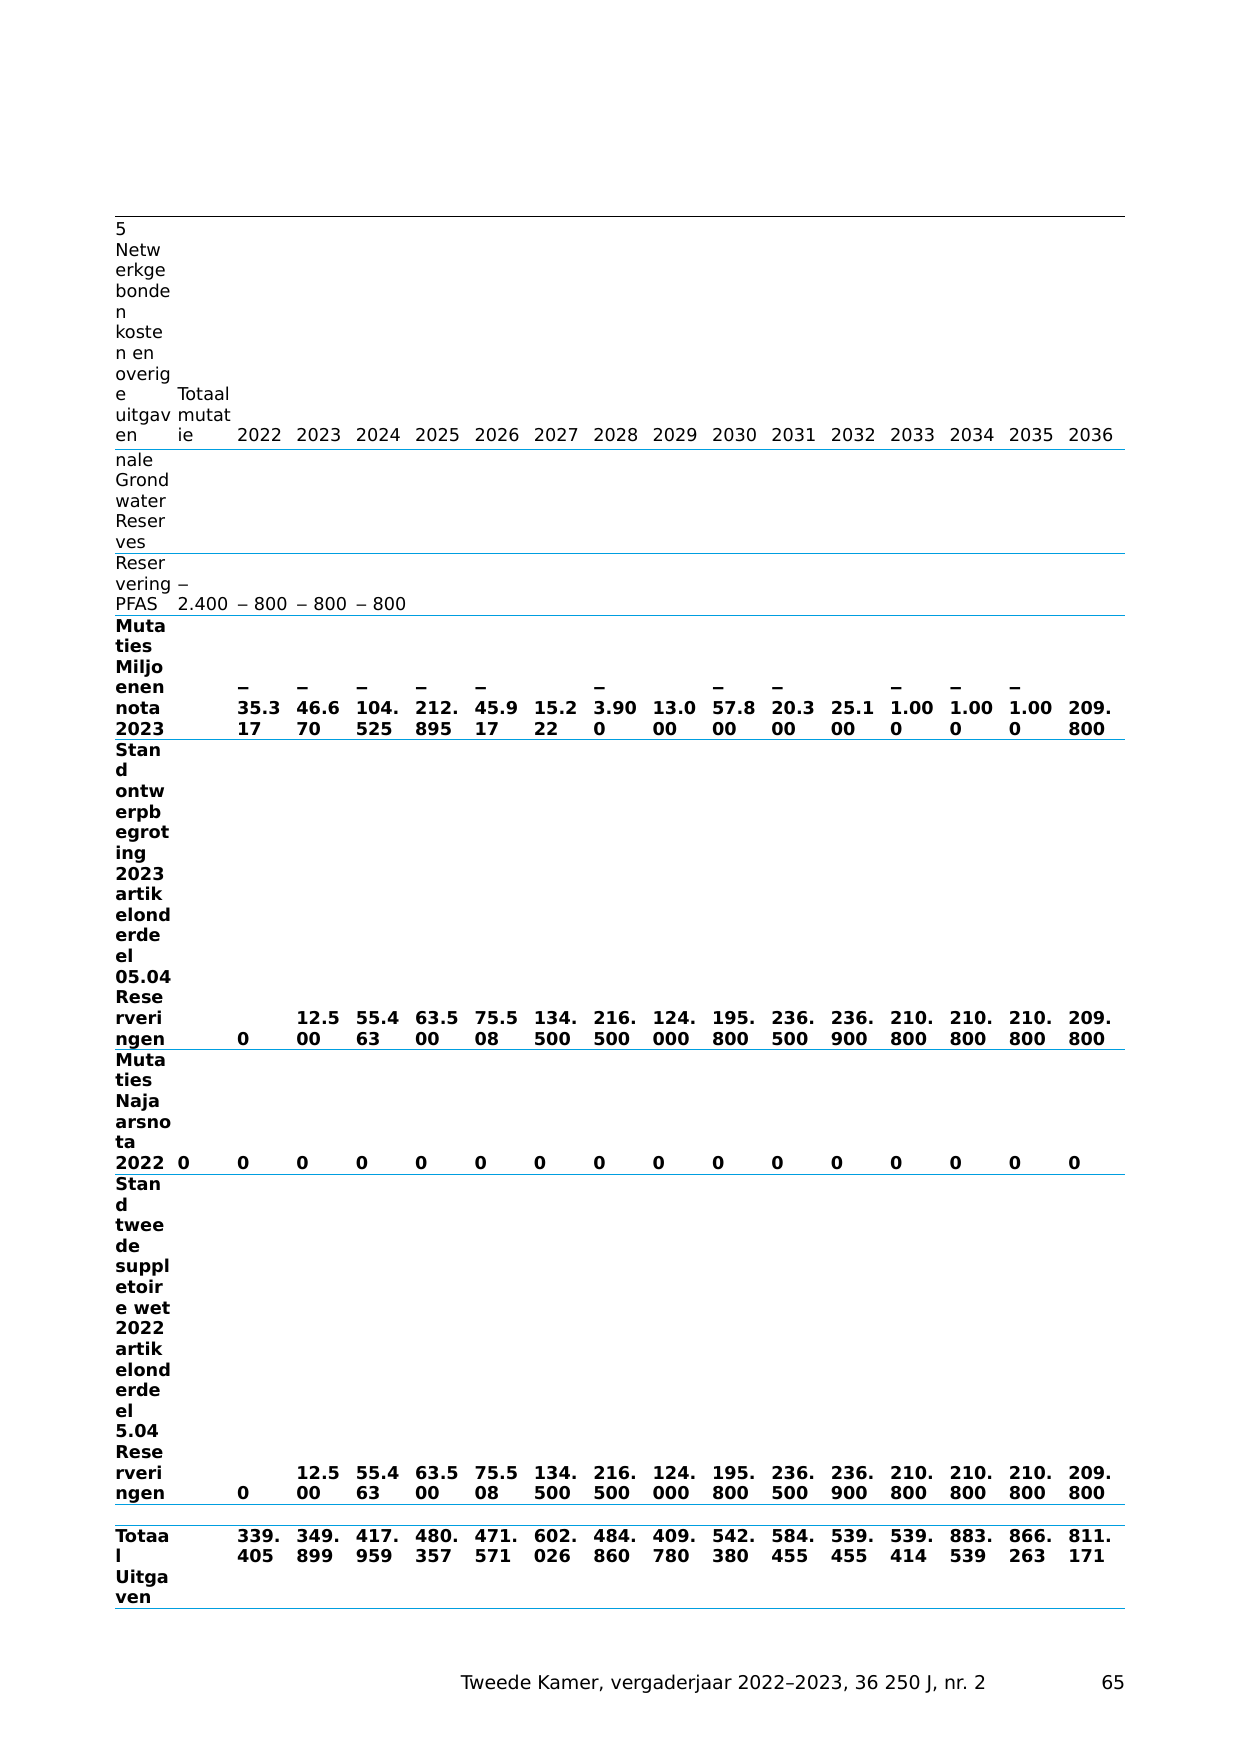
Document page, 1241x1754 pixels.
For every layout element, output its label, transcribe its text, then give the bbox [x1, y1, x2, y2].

table_cell 2024 [353, 217, 412, 449]
table_cell 134.500 [531, 740, 590, 1049]
table_cell [768, 554, 828, 615]
table_cell 210.800 [1006, 740, 1065, 1049]
table_header Tabel 14 Artikel 5 Netwerkgebonden kosten en overige uitgaven (bedragen x € 1.000) [115, 191, 1125, 216]
table_cell [828, 1505, 887, 1525]
table_cell 236.900 [828, 1175, 887, 1504]
table_cell ‒ 46.670 [293, 616, 353, 739]
table_cell [175, 1526, 234, 1608]
table_cell 2025 [412, 217, 471, 449]
table_cell Mutaties Najaarsnota 2022 [115, 1050, 174, 1173]
table_cell [1065, 450, 1125, 553]
table_cell 2032 [828, 217, 887, 449]
table_cell [293, 450, 353, 553]
table_cell 0 [234, 1050, 293, 1173]
table_cell 409.780 [650, 1526, 709, 1608]
table_cell [531, 554, 590, 615]
table_cell 210.800 [887, 1175, 946, 1504]
table_cell 2022 [234, 217, 293, 449]
table_cell 216.500 [590, 1175, 649, 1504]
table_cell 0 [946, 1050, 1006, 1173]
table_cell Totaal Uitgaven [115, 1526, 174, 1608]
table_cell 195.800 [709, 740, 768, 1049]
table_cell 2031 [768, 217, 828, 449]
table_cell 63.500 [412, 740, 471, 1049]
table_cell [650, 554, 709, 615]
table_cell [175, 740, 234, 1049]
table_cell ‒ 57.800 [709, 616, 768, 739]
table_cell 25.100 [828, 616, 887, 739]
table_cell [887, 450, 946, 553]
table_cell [650, 450, 709, 553]
table_cell [353, 450, 412, 553]
table_cell ‒ 212.895 [412, 616, 471, 739]
table_cell 216.500 [590, 740, 649, 1049]
table_cell [175, 450, 234, 553]
table_cell 539.455 [828, 1526, 887, 1608]
table_cell 339.405 [234, 1526, 293, 1608]
table_cell 12.500 [293, 1175, 353, 1504]
table_cell 210.800 [946, 1175, 1006, 1504]
table_cell 2023 [293, 217, 353, 449]
table_cell 5 Netwerkgebonden kosten en overige uitgaven [115, 217, 174, 449]
table_cell 0 [412, 1050, 471, 1173]
table_cell 0 [709, 1050, 768, 1173]
table_cell [293, 1505, 353, 1525]
table_cell 542.380 [709, 1526, 768, 1608]
table_cell ‒ 800 [293, 554, 353, 615]
table_cell [412, 554, 471, 615]
table_cell 0 [234, 1175, 293, 1504]
table_cell nale Grondwater Reserves [115, 450, 174, 553]
table_cell ‒ 1.000 [1006, 616, 1065, 739]
table_cell [531, 1505, 590, 1525]
table_cell 75.508 [471, 1175, 531, 1504]
table_cell 0 [768, 1050, 828, 1173]
table_cell 417.959 [353, 1526, 412, 1608]
table_cell 210.800 [946, 740, 1006, 1049]
table_cell [828, 450, 887, 553]
table_cell [590, 450, 649, 553]
table_cell 209.800 [1065, 740, 1125, 1049]
table_cell [709, 1505, 768, 1525]
table_cell 480.357 [412, 1526, 471, 1608]
table_cell 484.860 [590, 1526, 649, 1608]
table_cell Stand ontwerpbegroting 2023 artikelonderdeel 05.04 Reserveringen [115, 740, 174, 1049]
table_cell [1065, 1505, 1125, 1525]
table_cell 2036 [1065, 217, 1125, 449]
table_cell 12.500 [293, 740, 353, 1049]
table_cell ‒ 3.900 [590, 616, 649, 739]
table_cell [115, 1505, 174, 1525]
table_cell 0 [353, 1050, 412, 1173]
table_cell [768, 1505, 828, 1525]
table_cell 0 [175, 1050, 234, 1173]
table_cell 236.500 [768, 1175, 828, 1504]
table_cell [1006, 1505, 1065, 1525]
table_cell 75.508 [471, 740, 531, 1049]
table_cell [1065, 554, 1125, 615]
table_cell [946, 1505, 1006, 1525]
table_cell ‒ 35.317 [234, 616, 293, 739]
table_cell 0 [828, 1050, 887, 1173]
table_cell [709, 450, 768, 553]
table_cell 0 [531, 1050, 590, 1173]
table_cell [412, 1505, 471, 1525]
table_cell [175, 1505, 234, 1525]
table_cell [887, 554, 946, 615]
table_cell [471, 1505, 531, 1525]
table_cell 2028 [590, 217, 649, 449]
table_cell ‒ 104.525 [353, 616, 412, 739]
table_cell 55.463 [353, 1175, 412, 1504]
table_cell 2034 [946, 217, 1006, 449]
table_cell 2029 [650, 217, 709, 449]
table_cell Mutaties Miljoenennota 2023 [115, 616, 174, 739]
table_cell 124.000 [650, 1175, 709, 1504]
table_cell 0 [234, 740, 293, 1049]
table_cell [234, 450, 293, 553]
table_cell [471, 554, 531, 615]
table_cell 2026 [471, 217, 531, 449]
table_cell 209.800 [1065, 616, 1125, 739]
table_cell 2030 [709, 217, 768, 449]
table_cell [590, 554, 649, 615]
table_cell [768, 450, 828, 553]
table_cell [709, 554, 768, 615]
table_cell 124.000 [650, 740, 709, 1049]
table_cell 2033 [887, 217, 946, 449]
table_cell ‒ 45.917 [471, 616, 531, 739]
table_cell 866.263 [1006, 1526, 1065, 1608]
table_cell Stand tweede suppletoire wet 2022 artikelonderdeel 5.04 Reserveringen [115, 1175, 174, 1504]
table_cell [946, 450, 1006, 553]
table_cell ‒ 1.000 [887, 616, 946, 739]
table_cell ‒ 20.300 [768, 616, 828, 739]
table_cell 210.800 [887, 740, 946, 1049]
table_cell 236.500 [768, 740, 828, 1049]
table_cell 584.455 [768, 1526, 828, 1608]
table_cell ‒ 2.400 [175, 554, 234, 615]
table_cell 0 [650, 1050, 709, 1173]
table_cell [471, 450, 531, 553]
table_cell 63.500 [412, 1175, 471, 1504]
table_cell [1006, 450, 1065, 553]
table_cell [590, 1505, 649, 1525]
table_cell [828, 554, 887, 615]
table_cell 195.800 [709, 1175, 768, 1504]
table_cell [531, 450, 590, 553]
table_cell [234, 1505, 293, 1525]
table_cell [1006, 554, 1065, 615]
table_cell 2027 [531, 217, 590, 449]
table_cell [946, 554, 1006, 615]
table_cell [175, 1175, 234, 1504]
table_cell 0 [590, 1050, 649, 1173]
table_cell 883.539 [946, 1526, 1006, 1608]
table_cell 0 [887, 1050, 946, 1173]
table_cell ‒ 1.000 [946, 616, 1006, 739]
table_cell 0 [1006, 1050, 1065, 1173]
table_cell 0 [471, 1050, 531, 1173]
table_cell Totaal mutatie [175, 217, 234, 449]
table_cell 2035 [1006, 217, 1065, 449]
table_cell 0 [293, 1050, 353, 1173]
table_cell 0 [1065, 1050, 1125, 1173]
table_cell 349.899 [293, 1526, 353, 1608]
table_cell [353, 1505, 412, 1525]
table_cell 15.222 [531, 616, 590, 739]
table_cell ‒ 800 [353, 554, 412, 615]
table_cell [887, 1505, 946, 1525]
table_cell 134.500 [531, 1175, 590, 1504]
table_cell 55.463 [353, 740, 412, 1049]
table_cell 236.900 [828, 740, 887, 1049]
table_cell 539.414 [887, 1526, 946, 1608]
table_cell Reservering PFAS [115, 554, 174, 615]
table_cell 602.026 [531, 1526, 590, 1608]
table_cell 210.800 [1006, 1175, 1065, 1504]
table_cell 811.171 [1065, 1526, 1125, 1608]
table_cell [650, 1505, 709, 1525]
table_cell [412, 450, 471, 553]
table_cell [175, 616, 234, 739]
table_cell ‒ 800 [234, 554, 293, 615]
table_cell 209.800 [1065, 1175, 1125, 1504]
table_cell 13.000 [650, 616, 709, 739]
table_cell 471.571 [471, 1526, 531, 1608]
